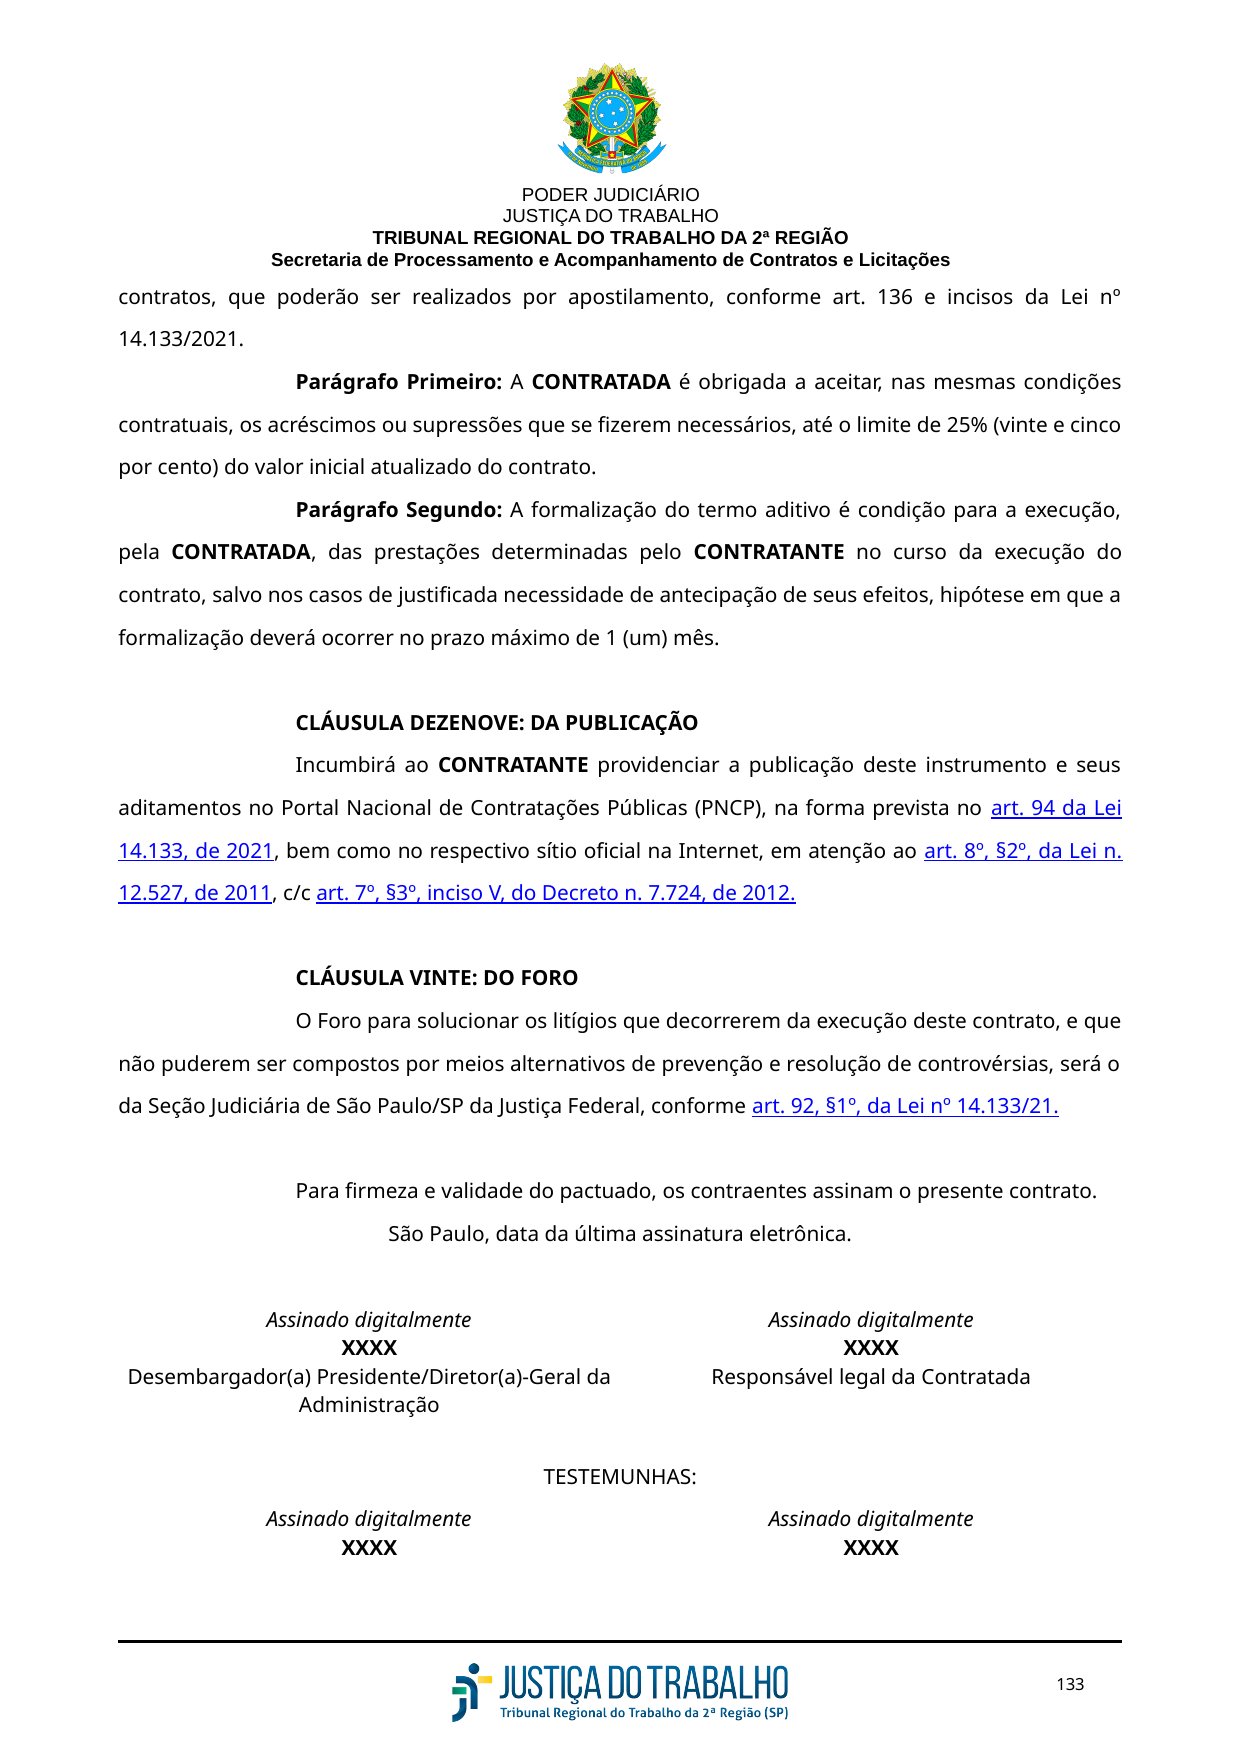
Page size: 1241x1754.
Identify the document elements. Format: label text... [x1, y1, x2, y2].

text Para firmeza e validade do pactuado, os contraentes assinam o presente contrato. [118, 1177, 1122, 1205]
text O Foro para solucionar os litígios que decorrerem da execução deste contrato, e que não puderem ser compostos por meios alternativos de prevenção e resolução de controvérsias, será o da Seção Judiciária de São Paulo/SP da Justiça Federal, conforme art. 92, §1º, da Lei nº 14.133/21. [118, 1006, 1122, 1120]
text CLÁUSULA VINTE: DO FORO [118, 963, 1122, 992]
picture [452, 1663, 788, 1722]
text TESTEMUNHAS: [118, 1462, 1122, 1490]
text Parágrafo Primeiro: A CONTRATADA é obrigada a aceitar, nas mesmas condições contratuais, os acréscimos ou supressões que se fizerem necessários, até o limite de 25% (vinte e cinco por cento) do valor inicial atualizado do contrato. [118, 367, 1122, 481]
text Parágrafo Segundo: A formalização do termo aditivo é condição para a execução, pela CONTRATADA, das prestações determinadas pelo CONTRATANTE no curso da execução do contrato, salvo nos casos de justificada necessidade de antecipação de seus efeitos, hipótese em que a formalização deverá ocorrer no prazo máximo de 1 (um) mês. [118, 495, 1122, 651]
text CLÁUSULA DEZENOVE: DA PUBLICAÇÃO [118, 708, 1122, 736]
text Incumbirá ao CONTRATANTE providenciar a publicação deste instrumento e seus aditamentos no Portal Nacional de Contratações Públicas (PNCP), na forma prevista no art. 94 da Lei 14.133, de 2021, bem como no respectivo sítio oficial na Internet, em atenção ao art. 8º, §2º, da Lei n. 12.527, de 2011, c/c art. 7º, §3º, inciso V, do Decreto n. 7.724, de 2012. [118, 751, 1122, 907]
table_header Assinado digitalmente XXXX Responsável legal da Contratada [620, 1305, 1122, 1419]
table_header Assinado digitalmente XXXX [620, 1504, 1122, 1561]
text contratos, que poderão ser realizados por apostilamento, conforme art. 136 e incisos da Lei nº 14.133/2021. [118, 282, 1122, 353]
table_header Assinado digitalmente XXXX Desembargador(a) Presidente/Diretor(a)-Geral da Administração [118, 1305, 620, 1419]
table_header Assinado digitalmente XXXX [118, 1504, 620, 1561]
text São Paulo, data da última assinatura eletrônica. [118, 1219, 1122, 1248]
